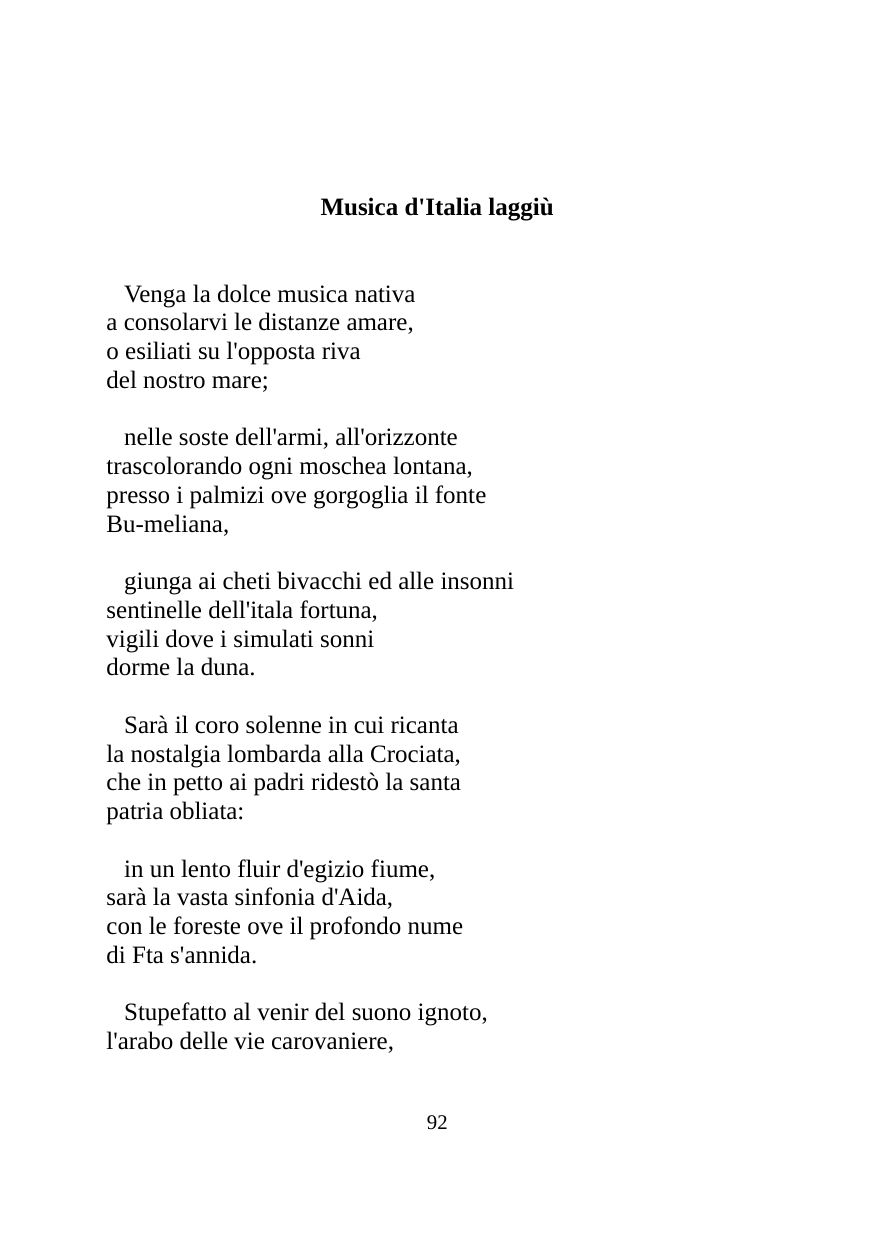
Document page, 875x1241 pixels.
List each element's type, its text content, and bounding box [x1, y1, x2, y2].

text Stupefatto al venir del suono ignoto, [106, 997, 768, 1026]
text che in petto ai padri ridestò la santa [106, 767, 768, 796]
text di Fta s'annida. [106, 940, 768, 969]
text sentinelle dell'itala fortuna, [106, 595, 768, 624]
text l'arabo delle vie carovaniere, [106, 1026, 768, 1055]
text patria obliata: [106, 796, 768, 825]
text a consolarvi le distanze amare, [106, 307, 768, 336]
text nelle soste dell'armi, all'orizzonte [106, 422, 768, 451]
text Venga la dolce musica nativa [106, 279, 768, 307]
text con le foreste ove il profondo nume [106, 911, 768, 940]
text trascolorando ogni moschea lontana, [106, 451, 768, 480]
text Musica d'Italia laggiù [106, 192, 768, 221]
text vigili dove i simulati sonni [106, 624, 768, 652]
text la nostalgia lombarda alla Crociata, [106, 739, 768, 767]
text presso i palmizi ove gorgoglia il fonte [106, 480, 768, 509]
text Bu-meliana, [106, 509, 768, 537]
text dorme la duna. [106, 652, 768, 681]
text del nostro mare; [106, 365, 768, 394]
text giunga ai cheti bivacchi ed alle insonni [106, 566, 768, 595]
text Sarà il coro solenne in cui ricanta [106, 710, 768, 739]
text sarà la vasta sinfonia d'Aida, [106, 882, 768, 911]
text o esiliati su l'opposta riva [106, 336, 768, 365]
text in un lento fluir d'egizio fiume, [106, 854, 768, 882]
